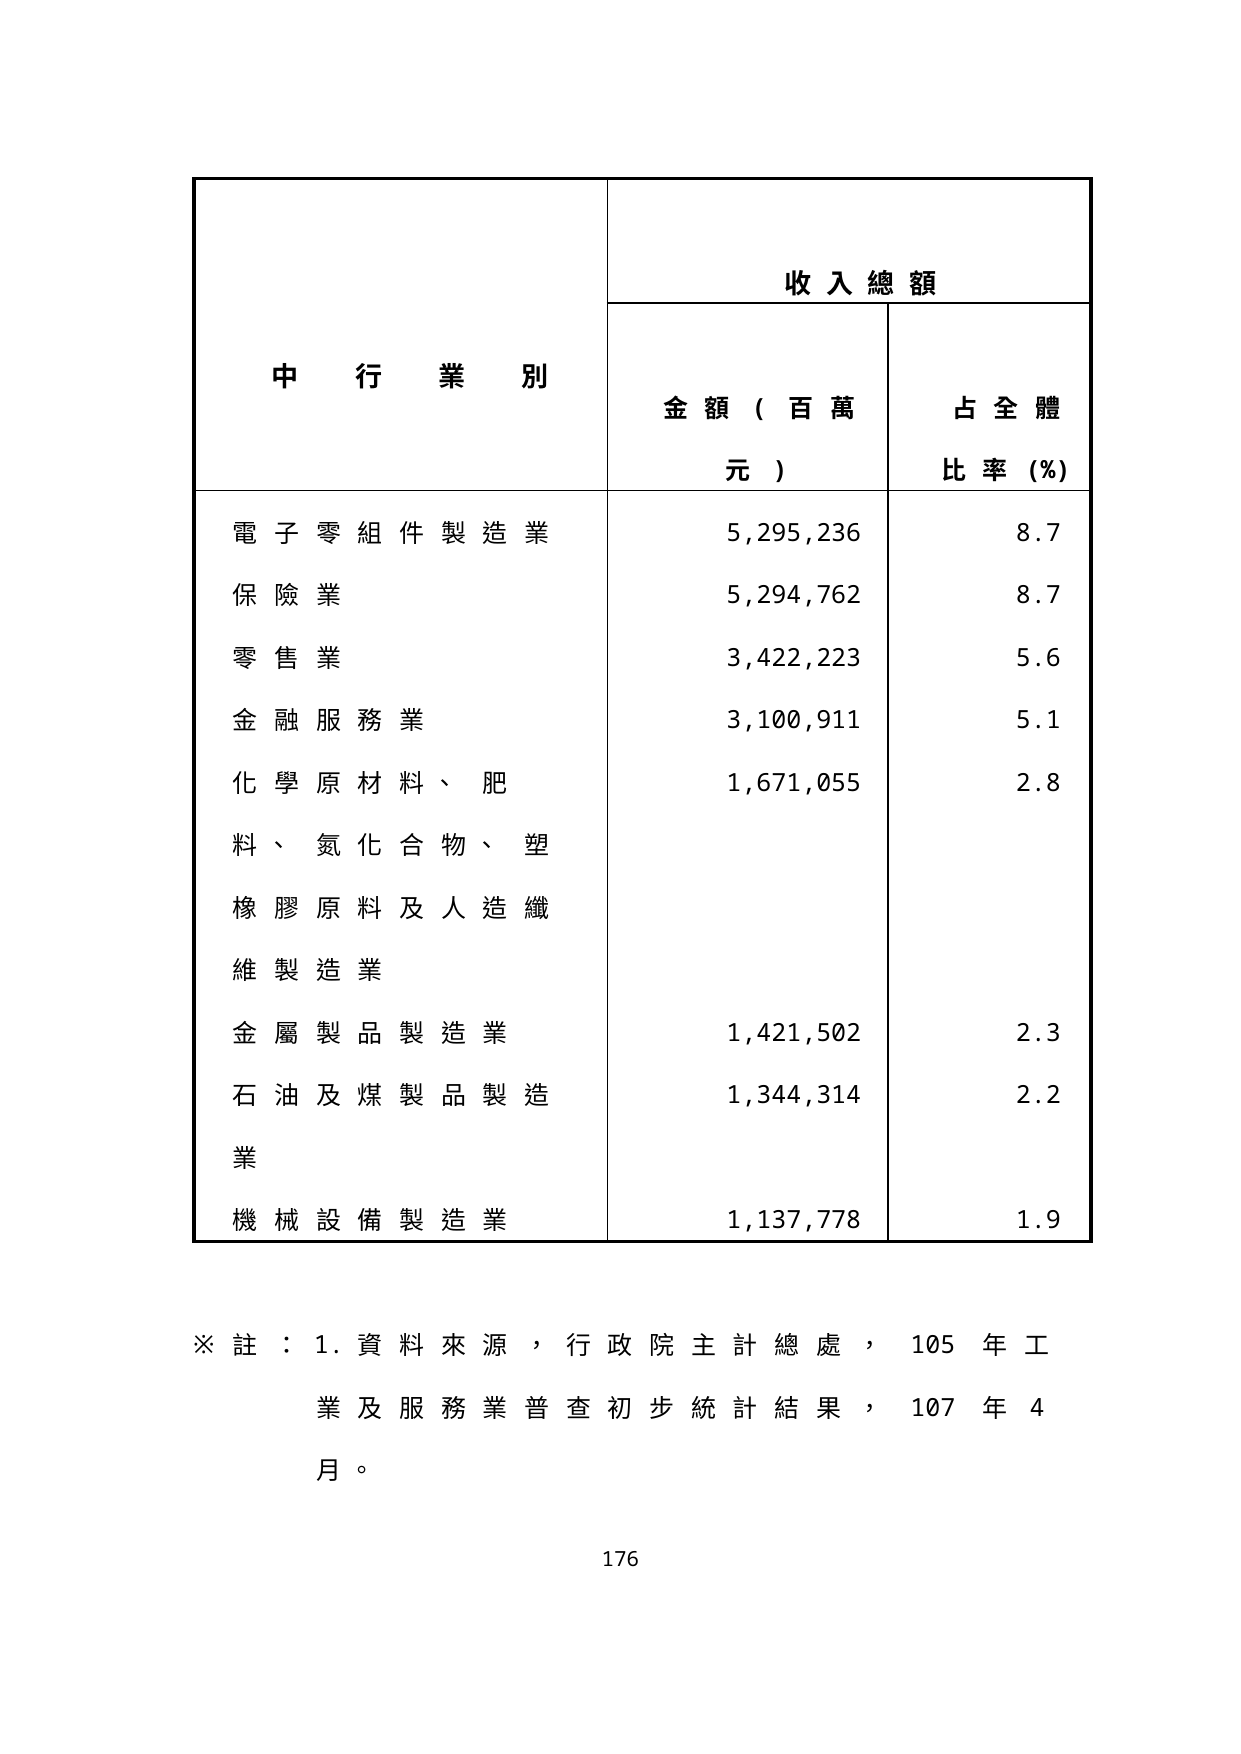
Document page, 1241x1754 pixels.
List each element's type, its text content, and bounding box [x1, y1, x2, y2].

table_cell 金額(百萬元) [608, 304, 887, 490]
table_header 中 行 業 別 [196, 180, 607, 490]
table_cell 占全體比率(%) [889, 304, 1089, 490]
table_cell 8.7 [889, 552, 1089, 615]
table_cell 3,422,223 [608, 615, 887, 677]
table_header 收入總額 [608, 180, 1089, 302]
table_cell 2.8 [889, 740, 1089, 990]
table_cell 2.2 [889, 1052, 1089, 1177]
table_cell 8.7 [889, 491, 1089, 552]
table_cell 1,344,314 [608, 1052, 887, 1177]
table_cell 石油及煤製品製造業 [196, 1052, 607, 1177]
table_cell 1,421,502 [608, 990, 887, 1052]
table_cell 5.6 [889, 615, 1089, 677]
table_cell 5,295,236 [608, 491, 887, 552]
table_cell 2.3 [889, 990, 1089, 1052]
table_cell 電子零組件製造業 [196, 491, 607, 552]
table_cell 金屬製品製造業 [196, 990, 607, 1052]
table_cell 5,294,762 [608, 552, 887, 615]
table_cell 金融服務業 [196, 677, 607, 740]
table_cell 機械設備製造業 [196, 1177, 607, 1240]
table_cell 1,671,055 [608, 740, 887, 990]
table_cell 保險業 [196, 552, 607, 615]
table_cell 1.9 [889, 1177, 1089, 1240]
table_cell 3,100,911 [608, 677, 887, 740]
text ※註：1.資料來源，行政院主計總處，105年工業及服務業普查初步統計結果，107年4月。 [183, 1302, 1058, 1490]
table_cell 1,137,778 [608, 1177, 887, 1240]
table_cell 零售業 [196, 615, 607, 677]
table_cell 化學原材料、肥料、氮化合物、塑橡膠原料及人造纖維製造業 [196, 740, 607, 990]
table_cell 5.1 [889, 677, 1089, 740]
